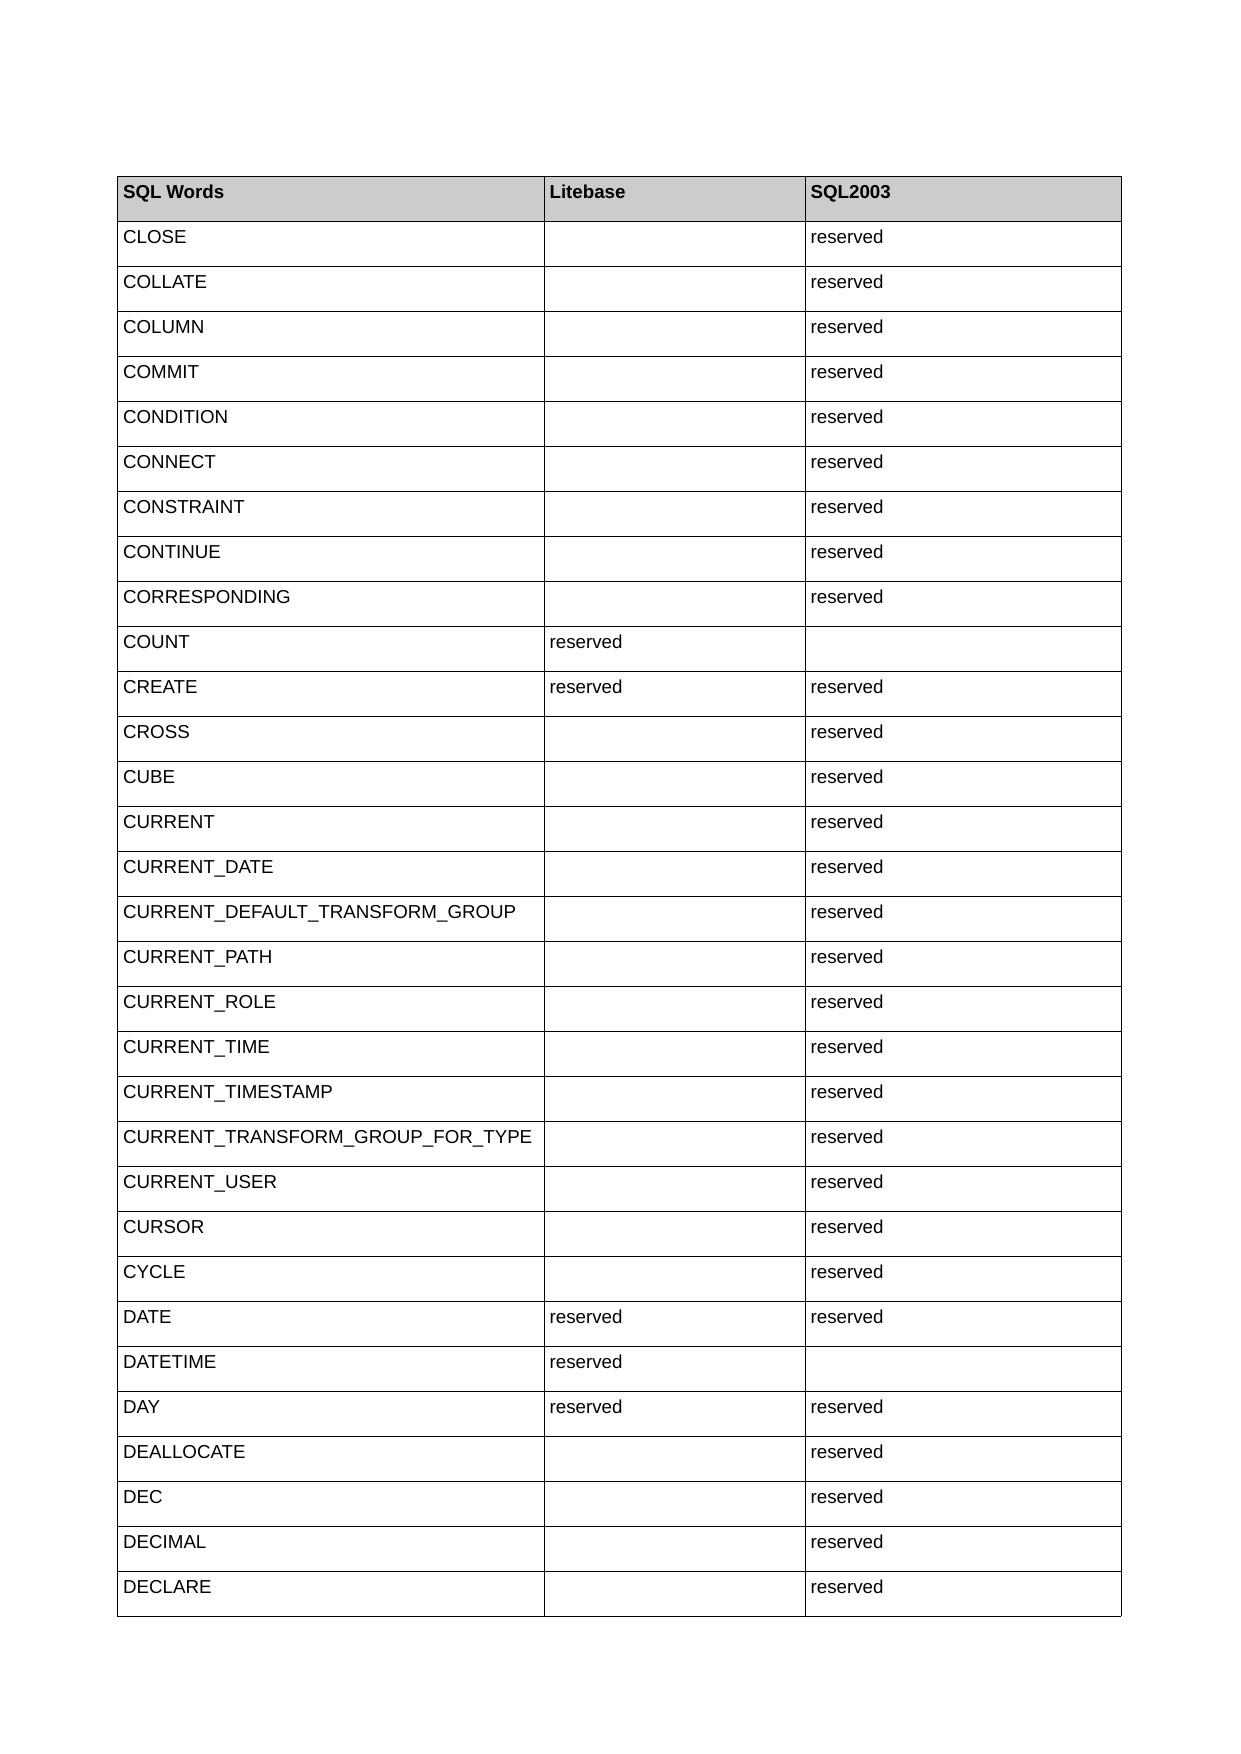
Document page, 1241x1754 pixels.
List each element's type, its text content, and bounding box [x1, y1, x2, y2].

table_cell CONDITION [118, 402, 544, 446]
table_cell reserved [806, 312, 1121, 356]
table_cell [545, 222, 805, 266]
table_cell [545, 987, 805, 1031]
table_cell [545, 537, 805, 581]
table_cell CONNECT [118, 447, 544, 491]
table_cell reserved [806, 1482, 1121, 1526]
table_cell CURRENT_USER [118, 1167, 544, 1211]
table_cell reserved [806, 1212, 1121, 1256]
table_cell [545, 852, 805, 896]
table_cell reserved [806, 987, 1121, 1031]
table_cell CURRENT_TRANSFORM_GROUP_FOR_TYPE [118, 1122, 544, 1166]
table_cell [545, 807, 805, 851]
table_cell [806, 627, 1121, 671]
table_cell [545, 1032, 805, 1076]
table_cell CURRENT_DEFAULT_TRANSFORM_GROUP [118, 897, 544, 941]
table_cell CUBE [118, 762, 544, 806]
table_cell [545, 447, 805, 491]
table_cell CURRENT_DATE [118, 852, 544, 896]
table_cell reserved [806, 1392, 1121, 1436]
table_cell reserved [545, 1302, 805, 1346]
table_cell reserved [806, 942, 1121, 986]
table_cell [545, 1122, 805, 1166]
table_cell COLLATE [118, 267, 544, 311]
table_cell reserved [806, 762, 1121, 806]
table_cell [806, 1347, 1121, 1391]
table_cell CONSTRAINT [118, 492, 544, 536]
table_cell reserved [806, 447, 1121, 491]
table_cell reserved [545, 1392, 805, 1436]
table_cell [545, 312, 805, 356]
table_header SQL2003 [806, 177, 1121, 221]
table_cell reserved [806, 1302, 1121, 1346]
table_cell DATE [118, 1302, 544, 1346]
table_cell reserved [806, 897, 1121, 941]
table_cell reserved [806, 492, 1121, 536]
table_cell DAY [118, 1392, 544, 1436]
table_cell reserved [806, 1572, 1121, 1616]
table_cell CORRESPONDING [118, 582, 544, 626]
table_cell reserved [545, 627, 805, 671]
table_cell reserved [806, 807, 1121, 851]
table_cell [545, 267, 805, 311]
table_cell COMMIT [118, 357, 544, 401]
table_header SQL Words [118, 177, 544, 221]
table_cell CURRENT_PATH [118, 942, 544, 986]
table_cell CONTINUE [118, 537, 544, 581]
table_cell CURRENT [118, 807, 544, 851]
table_cell reserved [806, 717, 1121, 761]
table_cell reserved [806, 1122, 1121, 1166]
table_cell [545, 1437, 805, 1481]
table_cell DATETIME [118, 1347, 544, 1391]
table_cell CURRENT_ROLE [118, 987, 544, 1031]
table_cell reserved [806, 222, 1121, 266]
table_cell reserved [806, 357, 1121, 401]
table_cell [545, 357, 805, 401]
table_cell [545, 1572, 805, 1616]
table_cell CURRENT_TIMESTAMP [118, 1077, 544, 1121]
table_cell reserved [806, 1257, 1121, 1301]
table_cell DEALLOCATE [118, 1437, 544, 1481]
table_cell [545, 762, 805, 806]
table_cell DECLARE [118, 1572, 544, 1616]
table_cell DEC [118, 1482, 544, 1526]
table_cell reserved [806, 852, 1121, 896]
table_cell [545, 942, 805, 986]
table_cell CURRENT_TIME [118, 1032, 544, 1076]
table_cell COUNT [118, 627, 544, 671]
table_cell CROSS [118, 717, 544, 761]
table_cell reserved [806, 402, 1121, 446]
table_cell reserved [806, 267, 1121, 311]
table_header Litebase [545, 177, 805, 221]
table_cell reserved [806, 1077, 1121, 1121]
table_cell [545, 1482, 805, 1526]
table_cell DECIMAL [118, 1527, 544, 1571]
table_cell reserved [806, 582, 1121, 626]
table_cell [545, 1527, 805, 1571]
table_cell [545, 1167, 805, 1211]
table_cell reserved [545, 672, 805, 716]
table_cell CLOSE [118, 222, 544, 266]
table_cell reserved [545, 1347, 805, 1391]
table_cell reserved [806, 1032, 1121, 1076]
table_cell CURSOR [118, 1212, 544, 1256]
table_cell [545, 1077, 805, 1121]
table_cell [545, 897, 805, 941]
table_cell CYCLE [118, 1257, 544, 1301]
table_cell reserved [806, 1437, 1121, 1481]
table_cell [545, 1212, 805, 1256]
table_cell [545, 582, 805, 626]
table_cell [545, 402, 805, 446]
table_cell [545, 492, 805, 536]
table_cell reserved [806, 1167, 1121, 1211]
table_cell reserved [806, 672, 1121, 716]
table_cell reserved [806, 1527, 1121, 1571]
table_cell COLUMN [118, 312, 544, 356]
table_cell reserved [806, 537, 1121, 581]
table_cell [545, 1257, 805, 1301]
table_cell [545, 717, 805, 761]
table_cell CREATE [118, 672, 544, 716]
